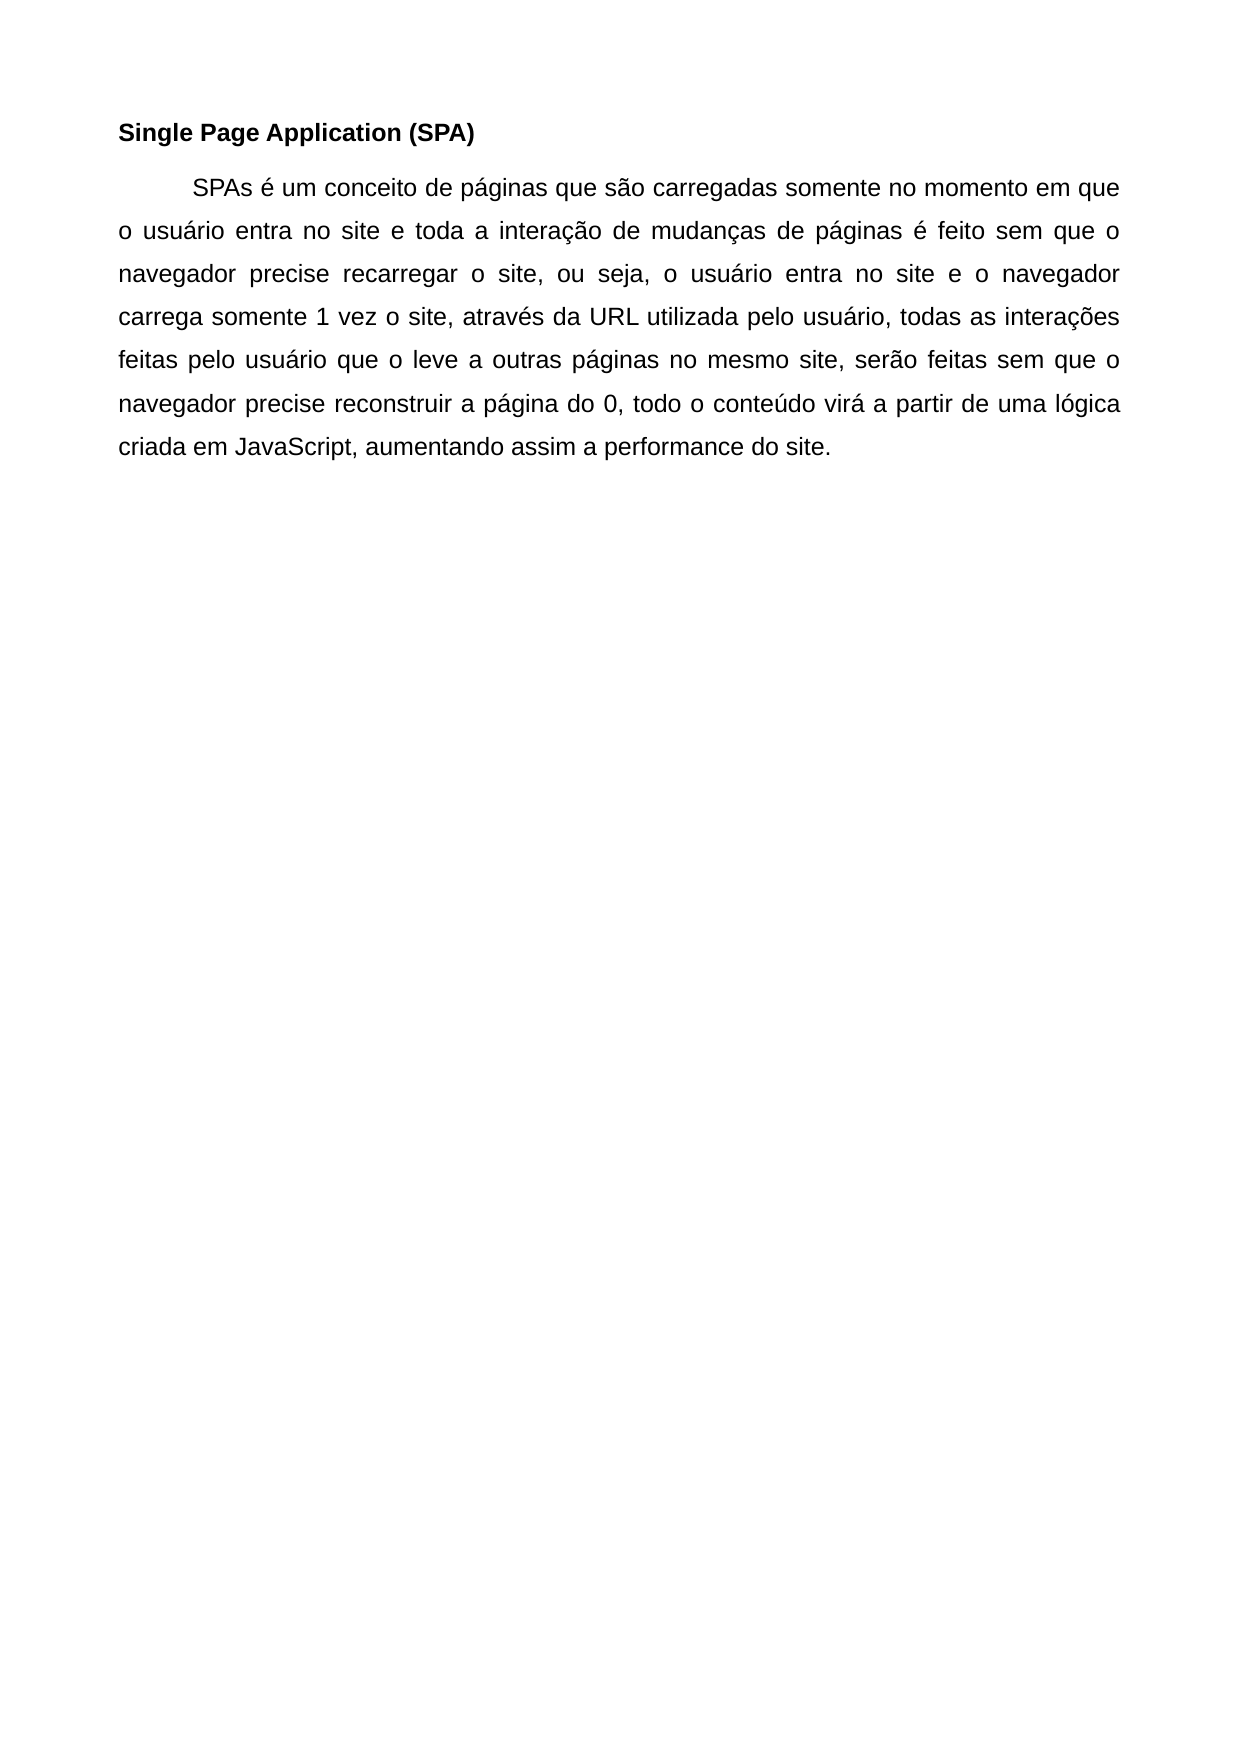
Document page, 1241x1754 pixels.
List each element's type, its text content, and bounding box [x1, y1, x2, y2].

text SPAs é um conceito de páginas que são carregadas somente no momento em que o usuário entra no site e toda a interação de mudanças de páginas é feito sem que o navegador precise recarregar o site, ou seja, o usuário entra no site e o navegador carrega somente 1 vez o site, através da URL utilizada pelo usuário, todas as interações feitas pelo usuário que o leve a outras páginas no mesmo site, serão feitas sem que o navegador precise reconstruir a página do 0, todo o conteúdo virá a partir de uma lógica criada em JavaScript, aumentando assim a performance do site. [118, 173, 1122, 461]
text Single Page Application (SPA) [118, 118, 1122, 147]
